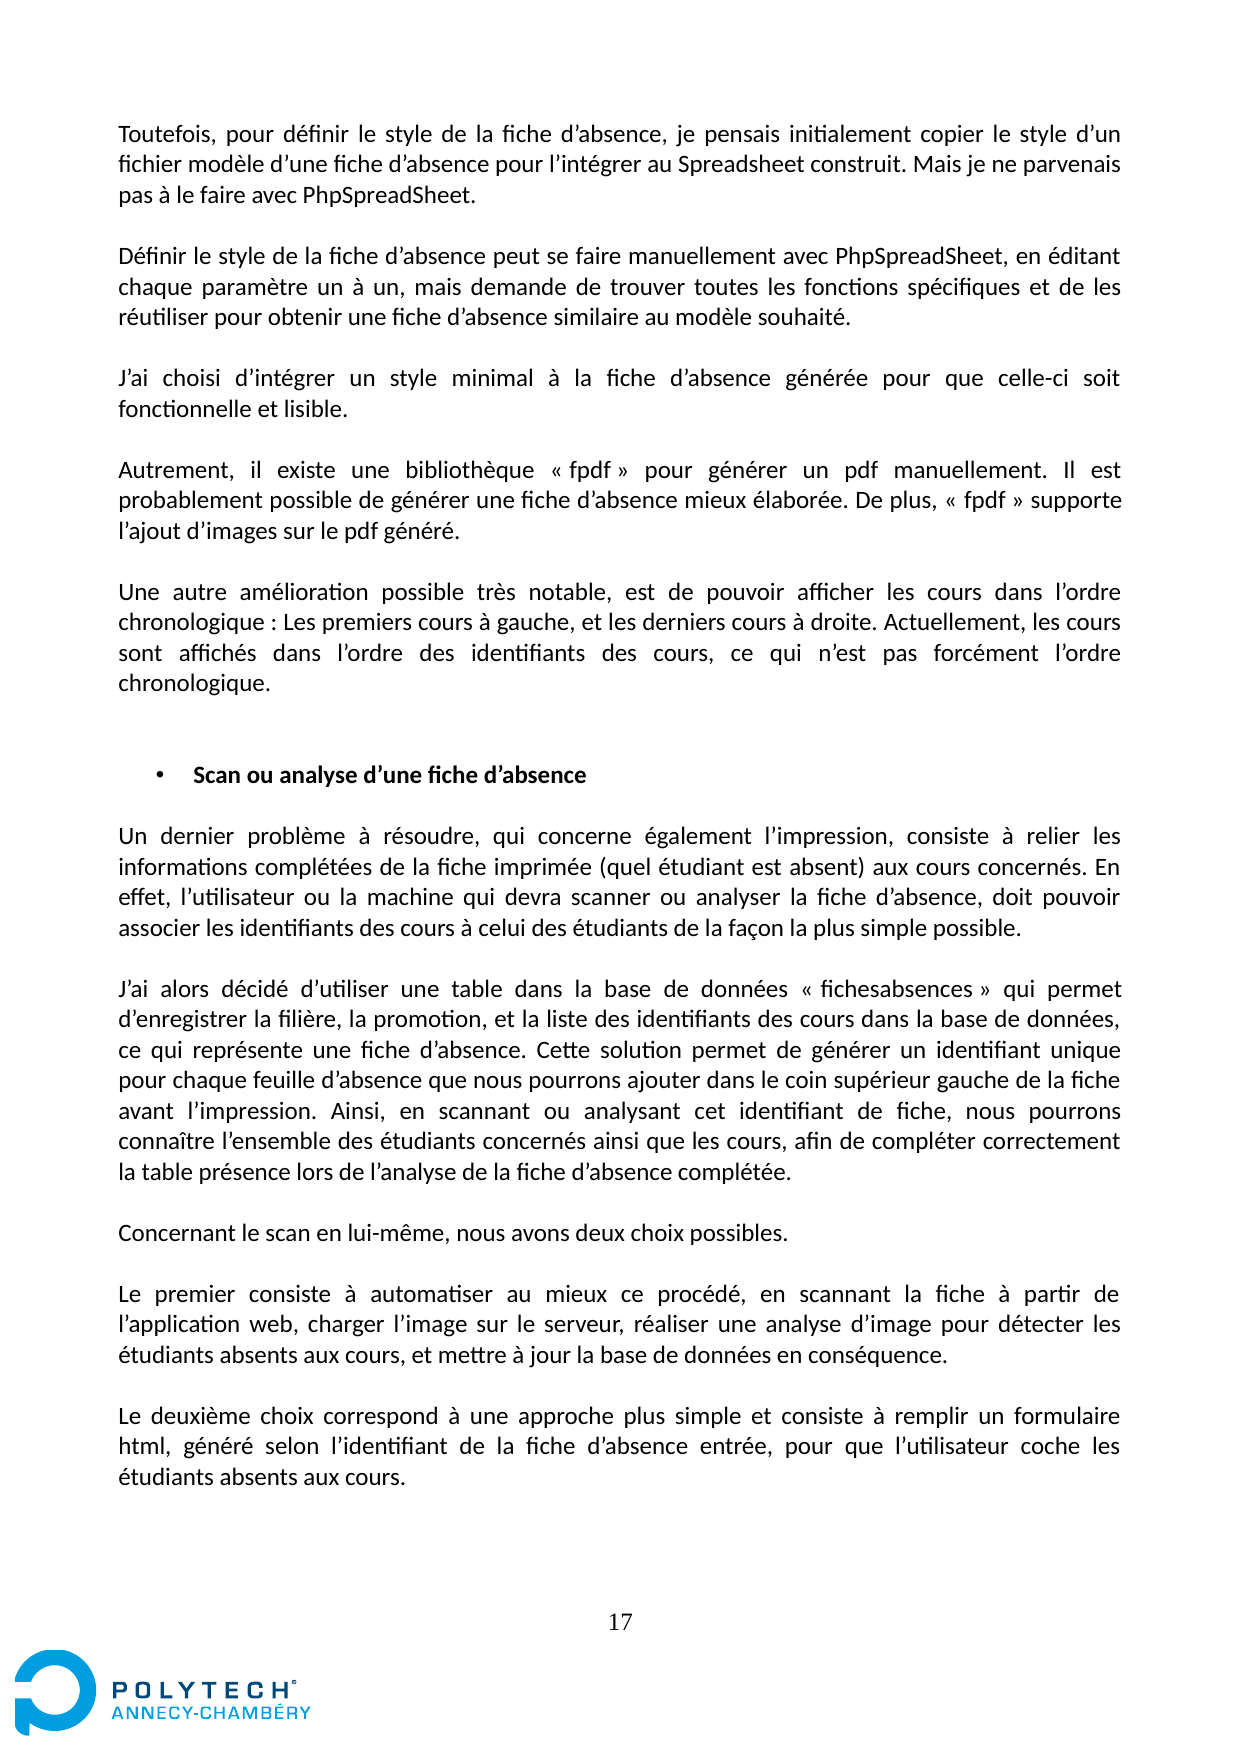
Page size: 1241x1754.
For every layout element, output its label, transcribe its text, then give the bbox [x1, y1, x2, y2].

text Un dernier problème à résoudre, qui concerne également l’impression, consiste à relier les informations complétées de la fiche imprimée (quel étudiant est absent) aux cours concernés. En effet, l’utilisateur ou la machine qui devra scanner ou analyser la fiche d’absence, doit pouvoir associer les identifiants des cours à celui des étudiants de la façon la plus simple possible. [118, 820, 1122, 942]
list Scan ou analyse d’une fiche d’absence [156, 759, 1122, 789]
text Autrement, il existe une bibliothèque « fpdf » pour générer un pdf manuellement. Il est probablement possible de générer une fiche d’absence mieux élaborée. De plus, « fpdf » supporte l’ajout d’images sur le pdf généré. [118, 454, 1122, 545]
text Toutefois, pour définir le style de la fiche d’absence, je pensais initialement copier le style d’un fichier modèle d’une fiche d’absence pour l’intégrer au Spreadsheet construit. Mais je ne parvenais pas à le faire avec PhpSpreadSheet. [118, 118, 1122, 210]
text Le deuxième choix correspond à une approche plus simple et consiste à remplir un formulaire html, généré selon l’identifiant de la fiche d’absence entrée, pour que l’utilisateur coche les étudiants absents aux cours. [118, 1400, 1122, 1492]
text Le premier consiste à automatiser au mieux ce procédé, en scannant la fiche à partir de l’application web, charger l’image sur le serveur, réaliser une analyse d’image pour détecter les étudiants absents aux cours, et mettre à jour la base de données en conséquence. [118, 1278, 1122, 1369]
text J’ai alors décidé d’utiliser une table dans la base de données « fichesabsences » qui permet d’enregistrer la filière, la promotion, et la liste des identifiants des cours dans la base de données, ce qui représente une fiche d’absence. Cette solution permet de générer un identifiant unique pour chaque feuille d’absence que nous pourrons ajouter dans le coin supérieur gauche de la fiche avant l’impression. Ainsi, en scannant ou analysant cet identifiant de fiche, nous pourrons connaître l’ensemble des étudiants concernés ainsi que les cours, afin de compléter correctement la table présence lors de l’analyse de la fiche d’absence complétée. [118, 973, 1122, 1186]
text Concernant le scan en lui-même, nous avons deux choix possibles. [118, 1217, 1122, 1247]
text Définir le style de la fiche d’absence peut se faire manuellement avec PhpSpreadSheet, en éditant chaque paramètre un à un, mais demande de trouver toutes les fonctions spécifiques et de les réutiliser pour obtenir une fiche d’absence similaire au modèle souhaité. [118, 240, 1122, 332]
text J’ai choisi d’intégrer un style minimal à la fiche d’absence générée pour que celle-ci soit fonctionnelle et lisible. [118, 362, 1122, 423]
text Une autre amélioration possible très notable, est de pouvoir afficher les cours dans l’ordre chronologique : Les premiers cours à gauche, et les derniers cours à droite. Actuellement, les cours sont affichés dans l’ordre des identifiants des cours, ce qui n’est pas forcément l’ordre chronologique. [118, 576, 1122, 698]
